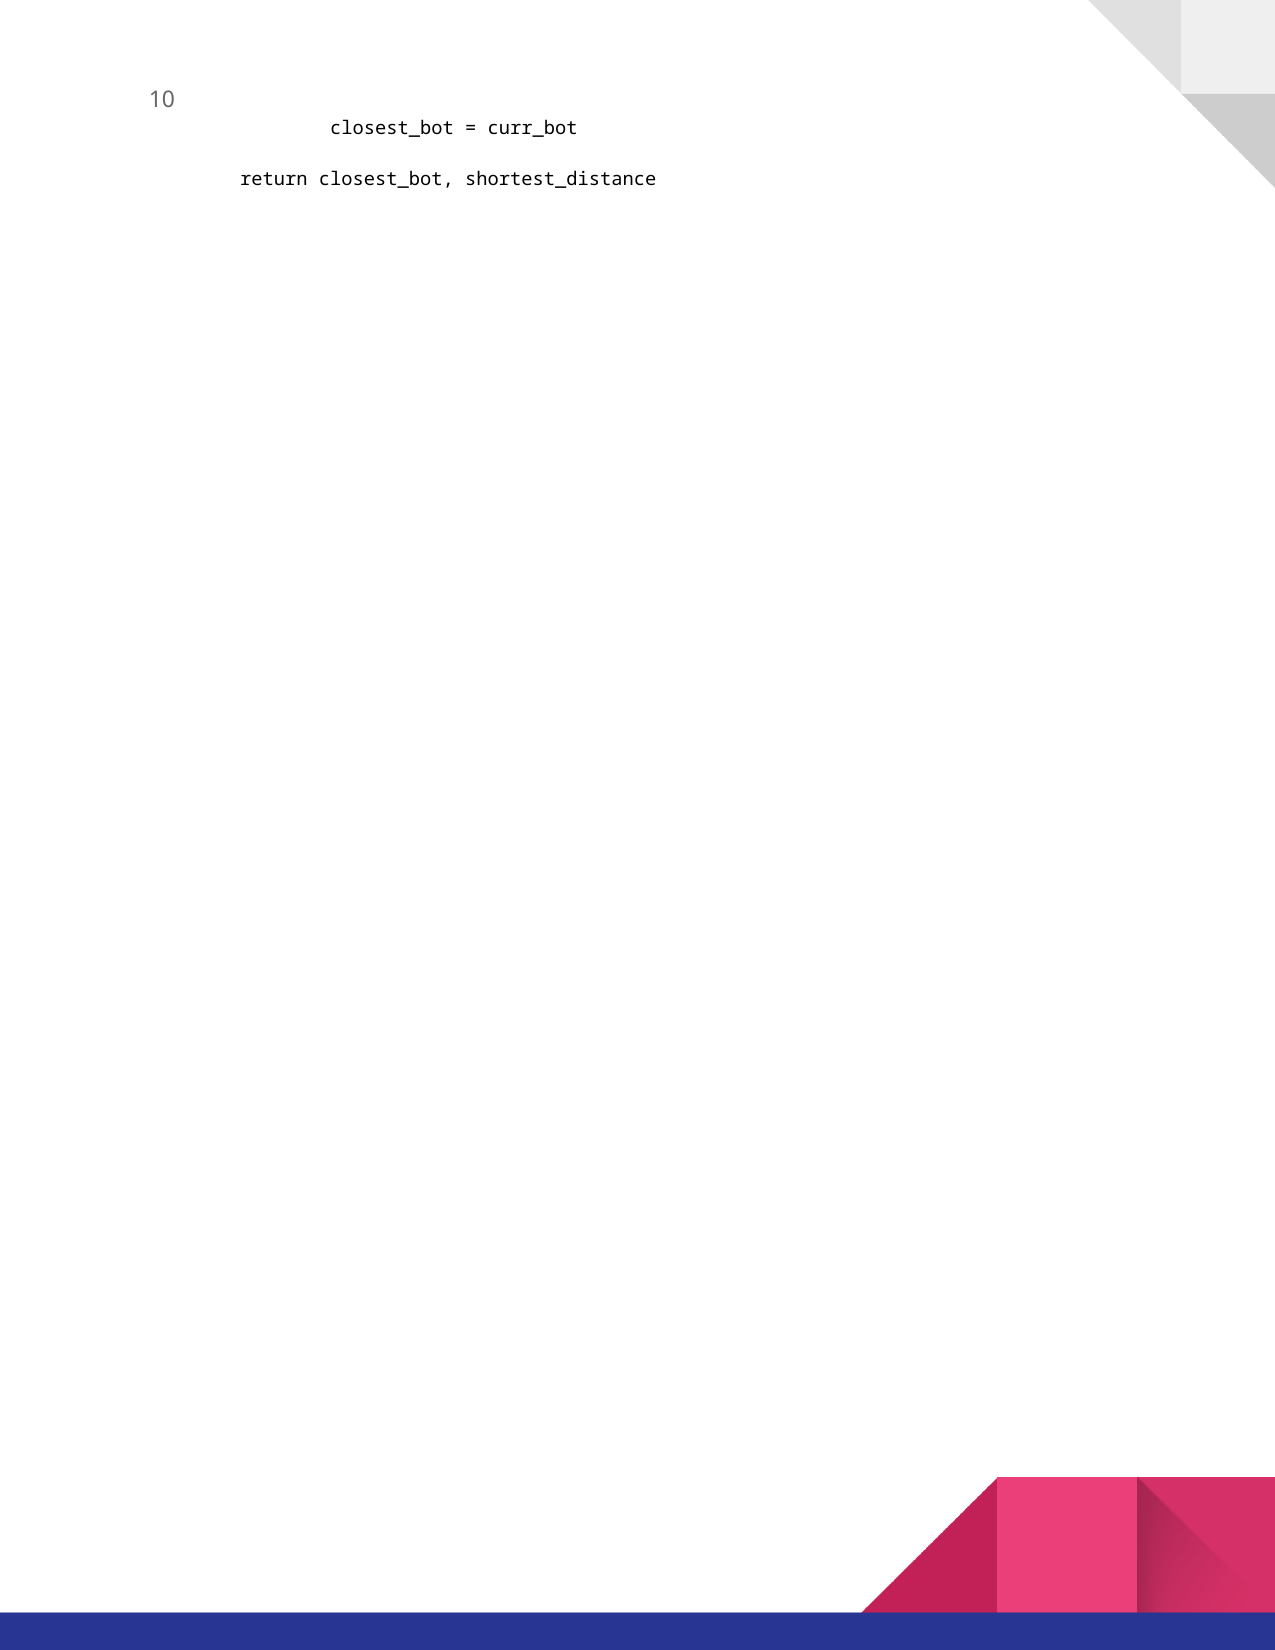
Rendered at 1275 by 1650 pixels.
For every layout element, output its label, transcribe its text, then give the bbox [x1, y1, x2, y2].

text return closest_bot, shortest_distance [150, 166, 1125, 191]
picture [0, 1476, 1275, 1650]
picture [1087, 0, 1275, 188]
text closest_bot = curr_bot [150, 114, 1125, 140]
